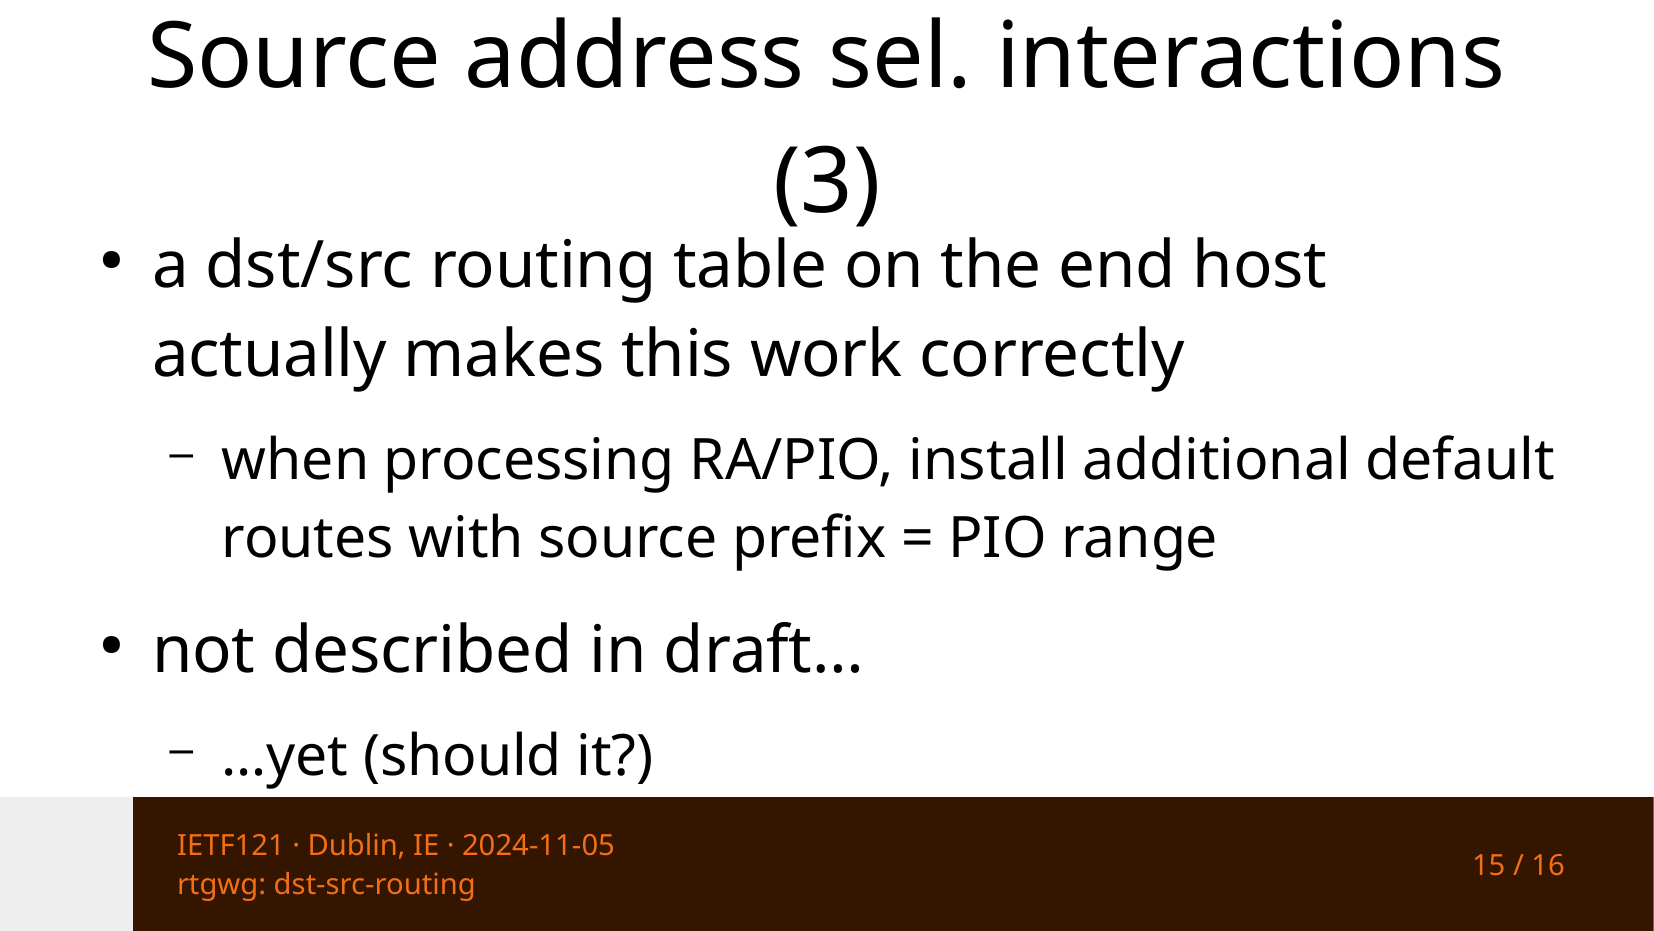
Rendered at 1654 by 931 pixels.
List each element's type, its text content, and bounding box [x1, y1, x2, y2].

title Source address sel. interactions (3) [82, 37, 1571, 193]
list a dst/src routing table on the end host actually makes this work correctly when processing RA/PIO, install additional default routes with source prefix = PIO range not described in draft… …yet (should it?) [82, 217, 1571, 798]
